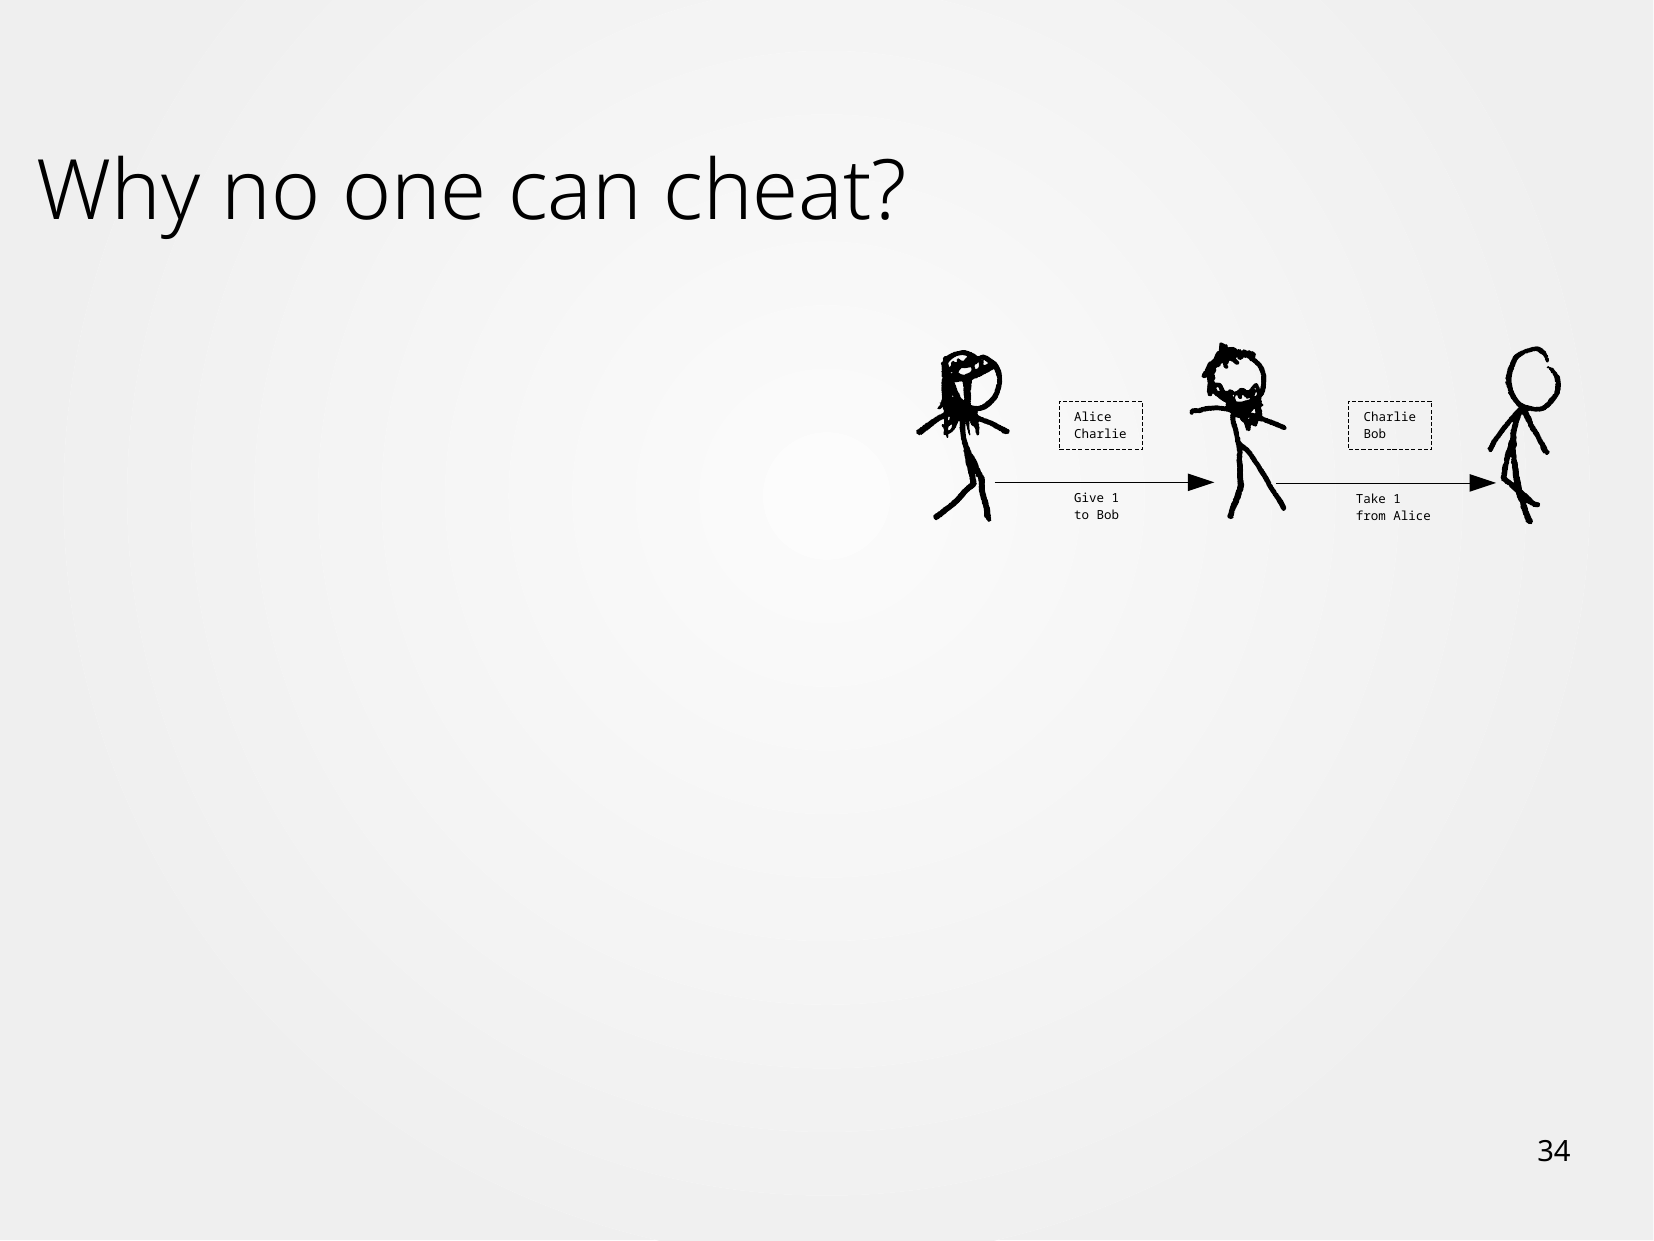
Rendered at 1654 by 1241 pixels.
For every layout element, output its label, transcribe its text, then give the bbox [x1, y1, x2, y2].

picture [915, 349, 1011, 522]
picture [1188, 341, 1288, 520]
title Why no one can cheat? [36, 130, 1595, 243]
text_box Take 1 from Alice [1341, 484, 1460, 532]
picture [1485, 344, 1563, 526]
text_box Give 1 to Bob [1059, 483, 1137, 527]
text_box Alice Charlie [1059, 401, 1143, 446]
text_box Charlie Bob [1348, 401, 1432, 446]
